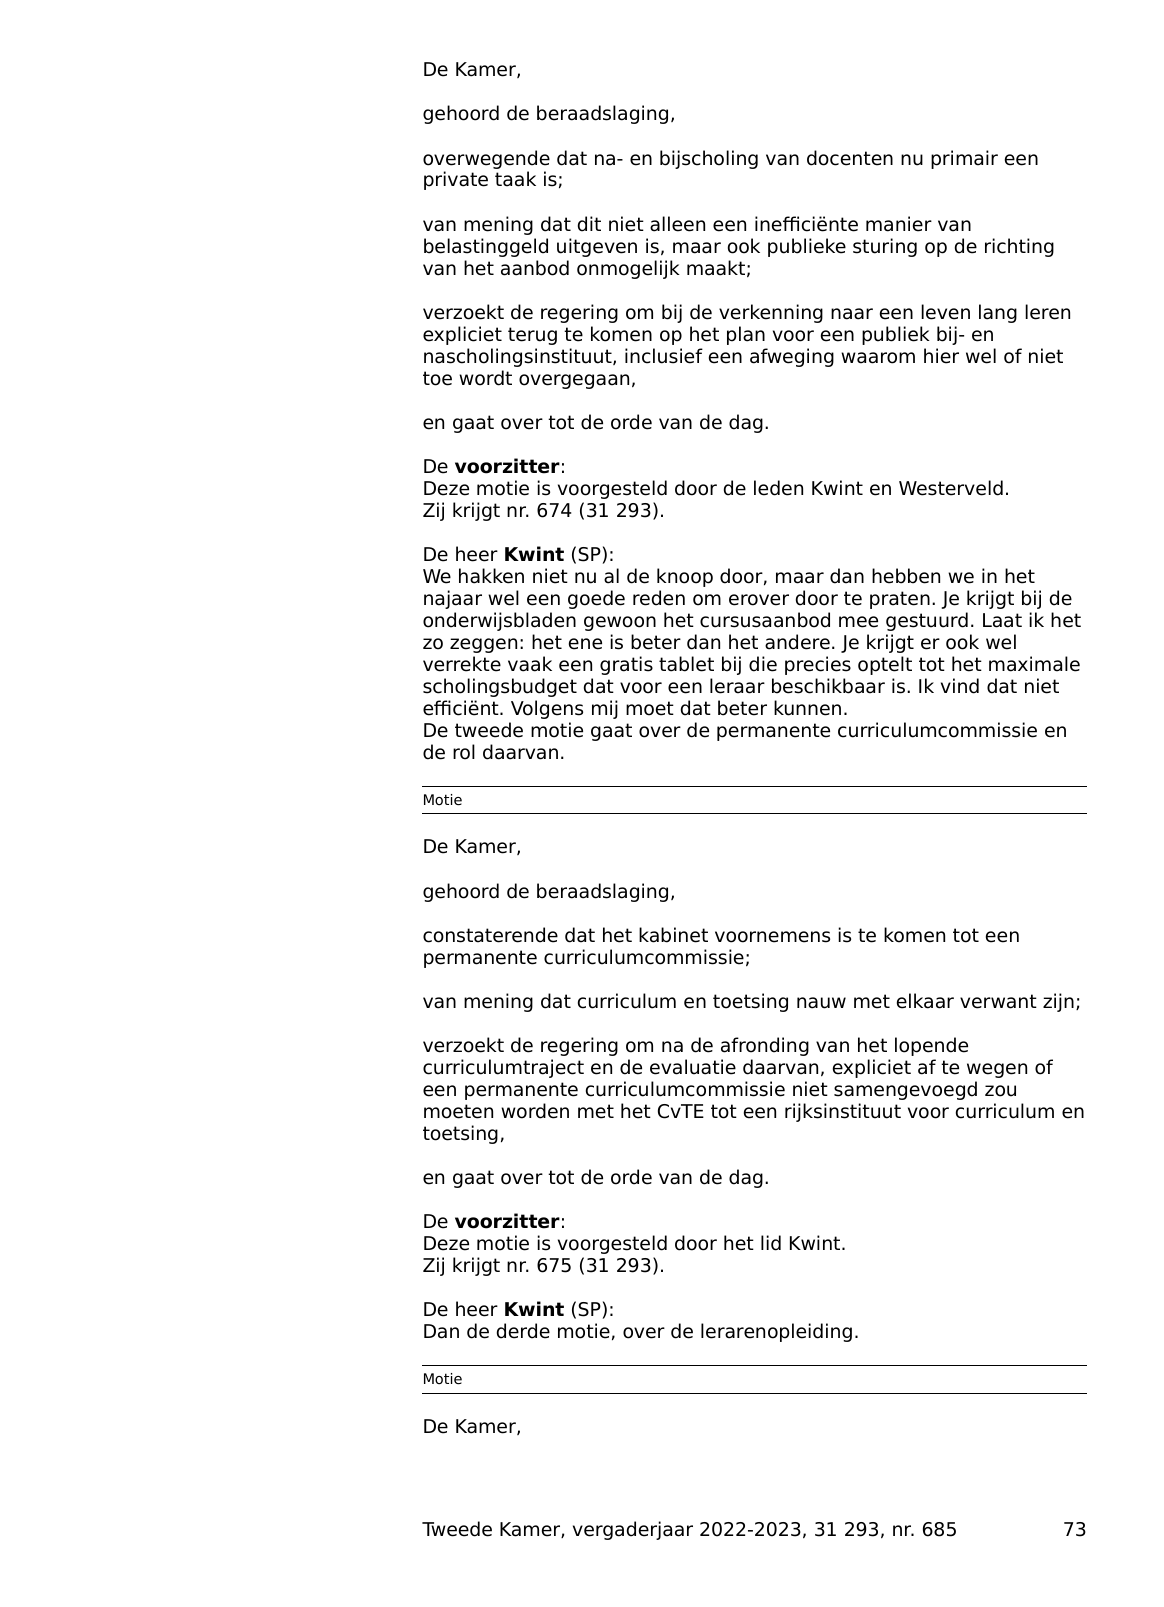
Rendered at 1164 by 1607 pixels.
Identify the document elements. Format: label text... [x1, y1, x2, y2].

text van mening dat dit niet alleen een inefficiënte manier van belastinggeld uitgeven is, maar ook publieke sturing op de richting van het aanbod onmogelijk maakt; [422, 213, 1087, 279]
text Dan de derde motie, over de lerarenopleiding. [422, 1321, 1087, 1343]
text en gaat over tot de orde van de dag. [422, 412, 1087, 434]
text De tweede motie gaat over de permanente curriculumcommissie en de rol daarvan. [422, 720, 1087, 764]
text De voorzitter: [422, 456, 1087, 478]
text De heer Kwint (SP): [422, 544, 1087, 566]
text Deze motie is voorgesteld door het lid Kwint. [422, 1233, 1087, 1255]
text De Kamer, [422, 59, 1087, 81]
text De Kamer, [422, 1416, 1087, 1438]
text Deze motie is voorgesteld door de leden Kwint en Westerveld. [422, 478, 1087, 500]
text van mening dat curriculum en toetsing nauw met elkaar verwant zijn; [422, 991, 1087, 1013]
text gehoord de beraadslaging, [422, 881, 1087, 902]
text De voorzitter: [422, 1211, 1087, 1233]
text De Kamer, [422, 836, 1087, 858]
text Zij krijgt nr. 674 (31 293). [422, 500, 1087, 522]
text verzoekt de regering om bij de verkenning naar een leven lang leren expliciet terug te komen op het plan voor een publiek bij- en nascholingsinstituut, inclusief een afweging waarom hier wel of niet toe wordt overgegaan, [422, 302, 1087, 389]
text constaterende dat het kabinet voornemens is te komen tot een permanente curriculumcommissie; [422, 925, 1087, 969]
text Zij krijgt nr. 675 (31 293). [422, 1255, 1087, 1277]
text en gaat over tot de orde van de dag. [422, 1167, 1087, 1189]
text overwegende dat na- en bijscholing van docenten nu primair een private taak is; [422, 147, 1087, 191]
text De heer Kwint (SP): [422, 1299, 1087, 1321]
table_header Motie [422, 787, 1087, 813]
text We hakken niet nu al de knoop door, maar dan hebben we in het najaar wel een goede reden om erover door te praten. Je krijgt bij de onderwijsbladen gewoon het cursusaanbod mee gestuurd. Laat ik het zo zeggen: het ene is beter dan het andere. Je krijgt er ook wel verrekte vaak een gratis tablet bij die precies optelt tot het maximale scholingsbudget dat voor een leraar beschikbaar is. Ik vind dat niet efficiënt. Volgens mij moet dat beter kunnen. [422, 566, 1087, 720]
table_header Motie [422, 1366, 1087, 1393]
text gehoord de beraadslaging, [422, 103, 1087, 125]
text verzoekt de regering om na de afronding van het lopende curriculumtraject en de evaluatie daarvan, expliciet af te wegen of een permanente curriculumcommissie niet samengevoegd zou moeten worden met het CvTE tot een rijksinstituut voor curriculum en toetsing, [422, 1035, 1087, 1145]
